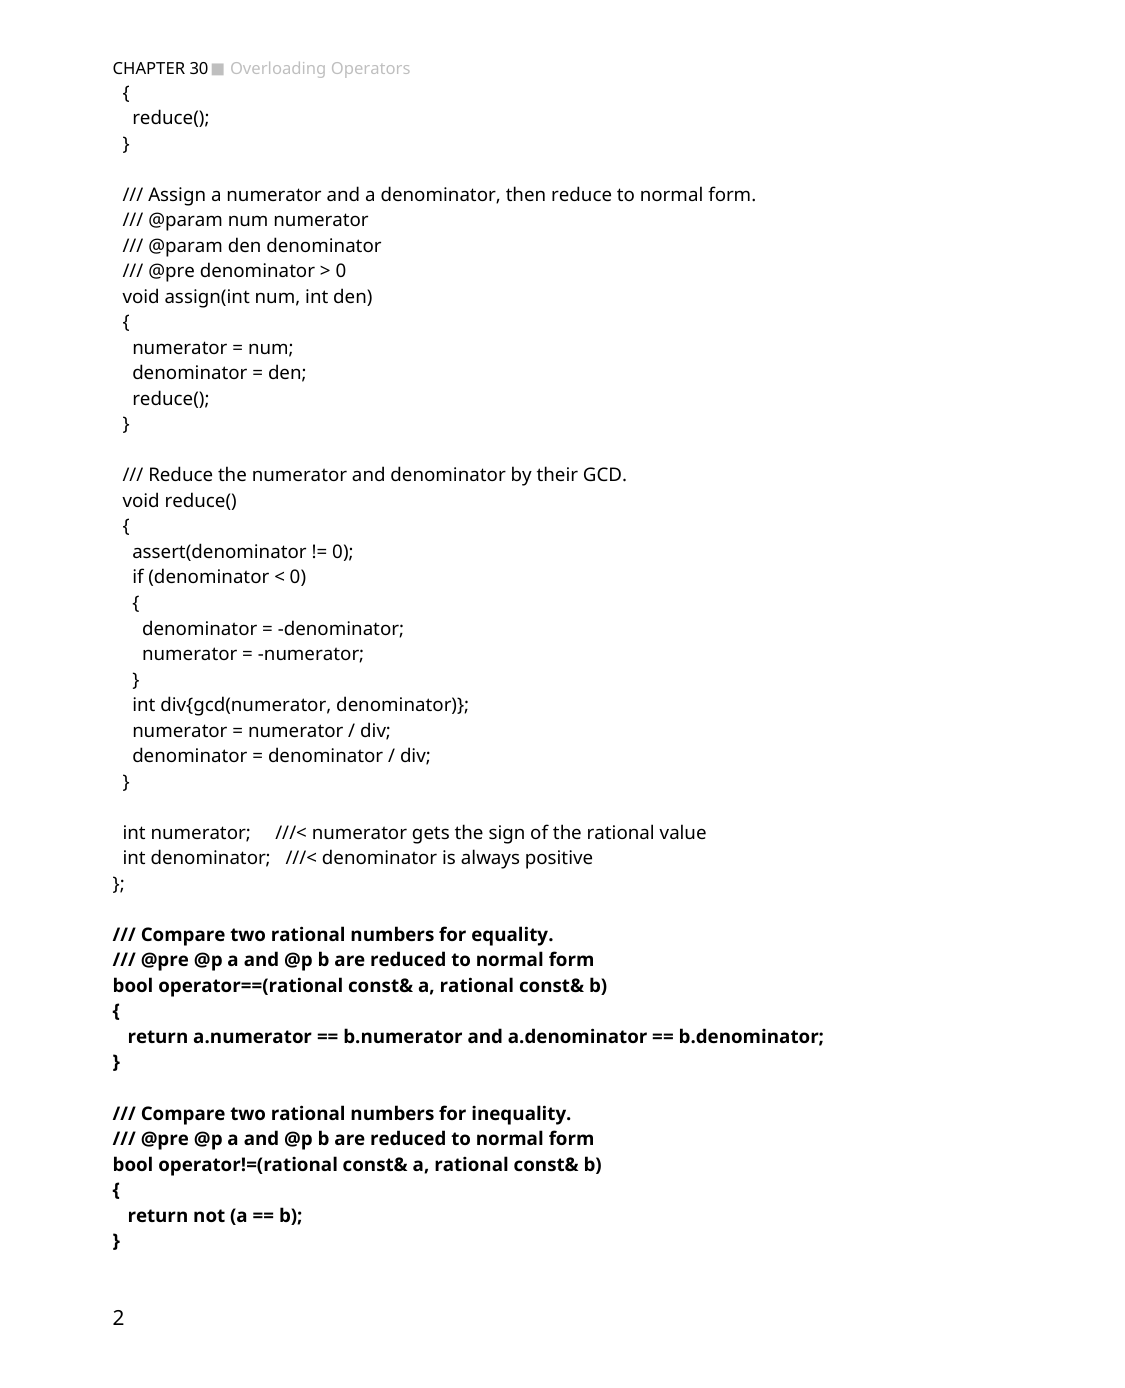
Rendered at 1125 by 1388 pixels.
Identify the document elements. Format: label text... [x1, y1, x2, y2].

text /// Reduce the numerator and denominator by their GCD. [112, 462, 1012, 487]
text numerator = -numerator; [112, 640, 1012, 666]
text } [112, 1049, 1012, 1074]
text { [112, 998, 1012, 1023]
text } [112, 1227, 1012, 1253]
text reduce(); [112, 104, 1012, 130]
text assert(denominator != 0); [112, 538, 1012, 564]
text int div{gcd(numerator, denominator)}; [112, 691, 1012, 717]
text int numerator; ///< numerator gets the sign of the rational value [112, 819, 1012, 844]
text reduce(); [112, 385, 1012, 411]
text } [112, 666, 1012, 691]
text denominator = den; [112, 360, 1012, 385]
text }; [112, 870, 1012, 896]
text { [112, 513, 1012, 538]
text /// Compare two rational numbers for inequality. [112, 1100, 1012, 1125]
text /// @pre @p a and @p b are reduced to normal form [112, 947, 1012, 972]
text bool operator!=(rational const& a, rational const& b) [112, 1151, 1012, 1176]
text /// @param num numerator [112, 207, 1012, 232]
text { [112, 589, 1012, 615]
text return not (a == b); [112, 1202, 1012, 1227]
text /// Assign a numerator and a denominator, then reduce to normal form. [112, 181, 1012, 207]
text /// @pre @p a and @p b are reduced to normal form [112, 1125, 1012, 1151]
text numerator = numerator / div; [112, 717, 1012, 742]
text void assign(int num, int den) [112, 283, 1012, 309]
text } [112, 768, 1012, 793]
text /// @pre denominator > 0 [112, 258, 1012, 283]
text /// Compare two rational numbers for equality. [112, 921, 1012, 947]
text int denominator; ///< denominator is always positive [112, 844, 1012, 870]
text { [112, 1176, 1012, 1202]
text { [112, 79, 1012, 104]
text numerator = num; [112, 334, 1012, 360]
text denominator = denominator / div; [112, 742, 1012, 768]
text if (denominator < 0) [112, 564, 1012, 589]
text void reduce() [112, 487, 1012, 513]
text } [112, 130, 1012, 156]
text { [112, 309, 1012, 334]
text denominator = -denominator; [112, 615, 1012, 640]
text bool operator==(rational const& a, rational const& b) [112, 972, 1012, 998]
text } [112, 411, 1012, 436]
text return a.numerator == b.numerator and a.denominator == b.denominator; [112, 1023, 1012, 1049]
text /// @param den denominator [112, 232, 1012, 258]
